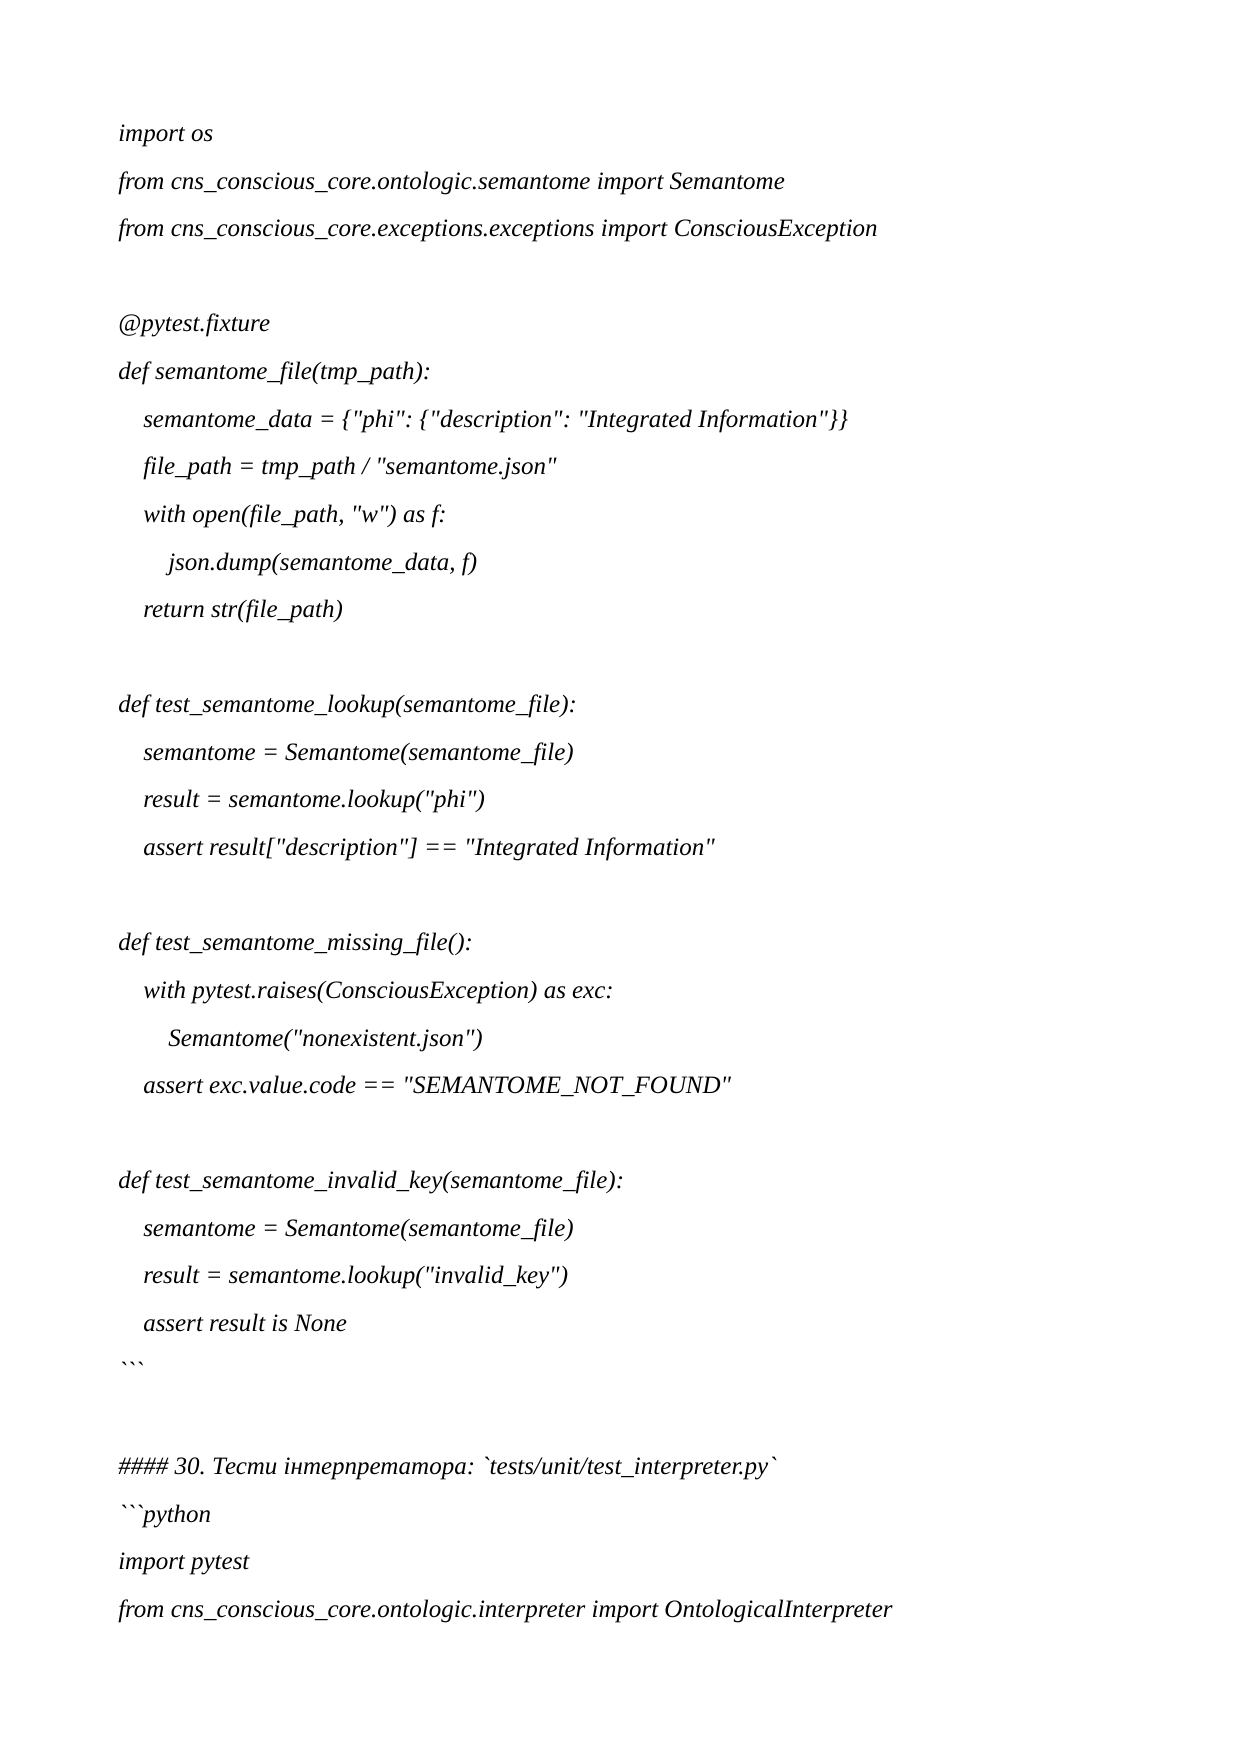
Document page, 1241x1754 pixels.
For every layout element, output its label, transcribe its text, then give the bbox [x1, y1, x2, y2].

text from cns_conscious_core.ontologic.semantome import Semantome [118, 166, 1122, 194]
text json.dump(semantome_data, f) [118, 547, 1122, 575]
text result = semantome.lookup("invalid_key") [118, 1261, 1122, 1289]
text semantome_data = {"phi": {"description": "Integrated Information"}} [118, 404, 1122, 432]
text import os [118, 118, 1122, 147]
text @pytest.fixture [118, 308, 1122, 337]
text file_path = tmp_path / "semantome.json" [118, 451, 1122, 480]
text def test_semantome_invalid_key(semantome_file): [118, 1165, 1122, 1194]
text assert exc.value.code == "SEMANTOME_NOT_FOUND" [118, 1070, 1122, 1099]
text import pytest [118, 1546, 1122, 1575]
text with pytest.raises(ConsciousException) as exc: [118, 975, 1122, 1004]
text Semantome("nonexistent.json") [118, 1023, 1122, 1051]
text assert result["description"] == "Integrated Information" [118, 832, 1122, 861]
text return str(file_path) [118, 594, 1122, 623]
text with open(file_path, "w") as f: [118, 499, 1122, 528]
text def test_semantome_missing_file(): [118, 927, 1122, 956]
text def semantome_file(tmp_path): [118, 356, 1122, 385]
text ```python [118, 1499, 1122, 1527]
text semantome = Semantome(semantome_file) [118, 737, 1122, 766]
text from cns_conscious_core.ontologic.interpreter import OntologicalInterpreter [118, 1594, 1122, 1623]
text ``` [118, 1356, 1122, 1384]
text #### 30. Тести інтерпретатора: `tests/unit/test_interpreter.py` [118, 1451, 1122, 1480]
text semantome = Semantome(semantome_file) [118, 1213, 1122, 1242]
text result = semantome.lookup("phi") [118, 784, 1122, 813]
text assert result is None [118, 1308, 1122, 1337]
text def test_semantome_lookup(semantome_file): [118, 689, 1122, 718]
text from cns_conscious_core.exceptions.exceptions import ConsciousException [118, 213, 1122, 242]
